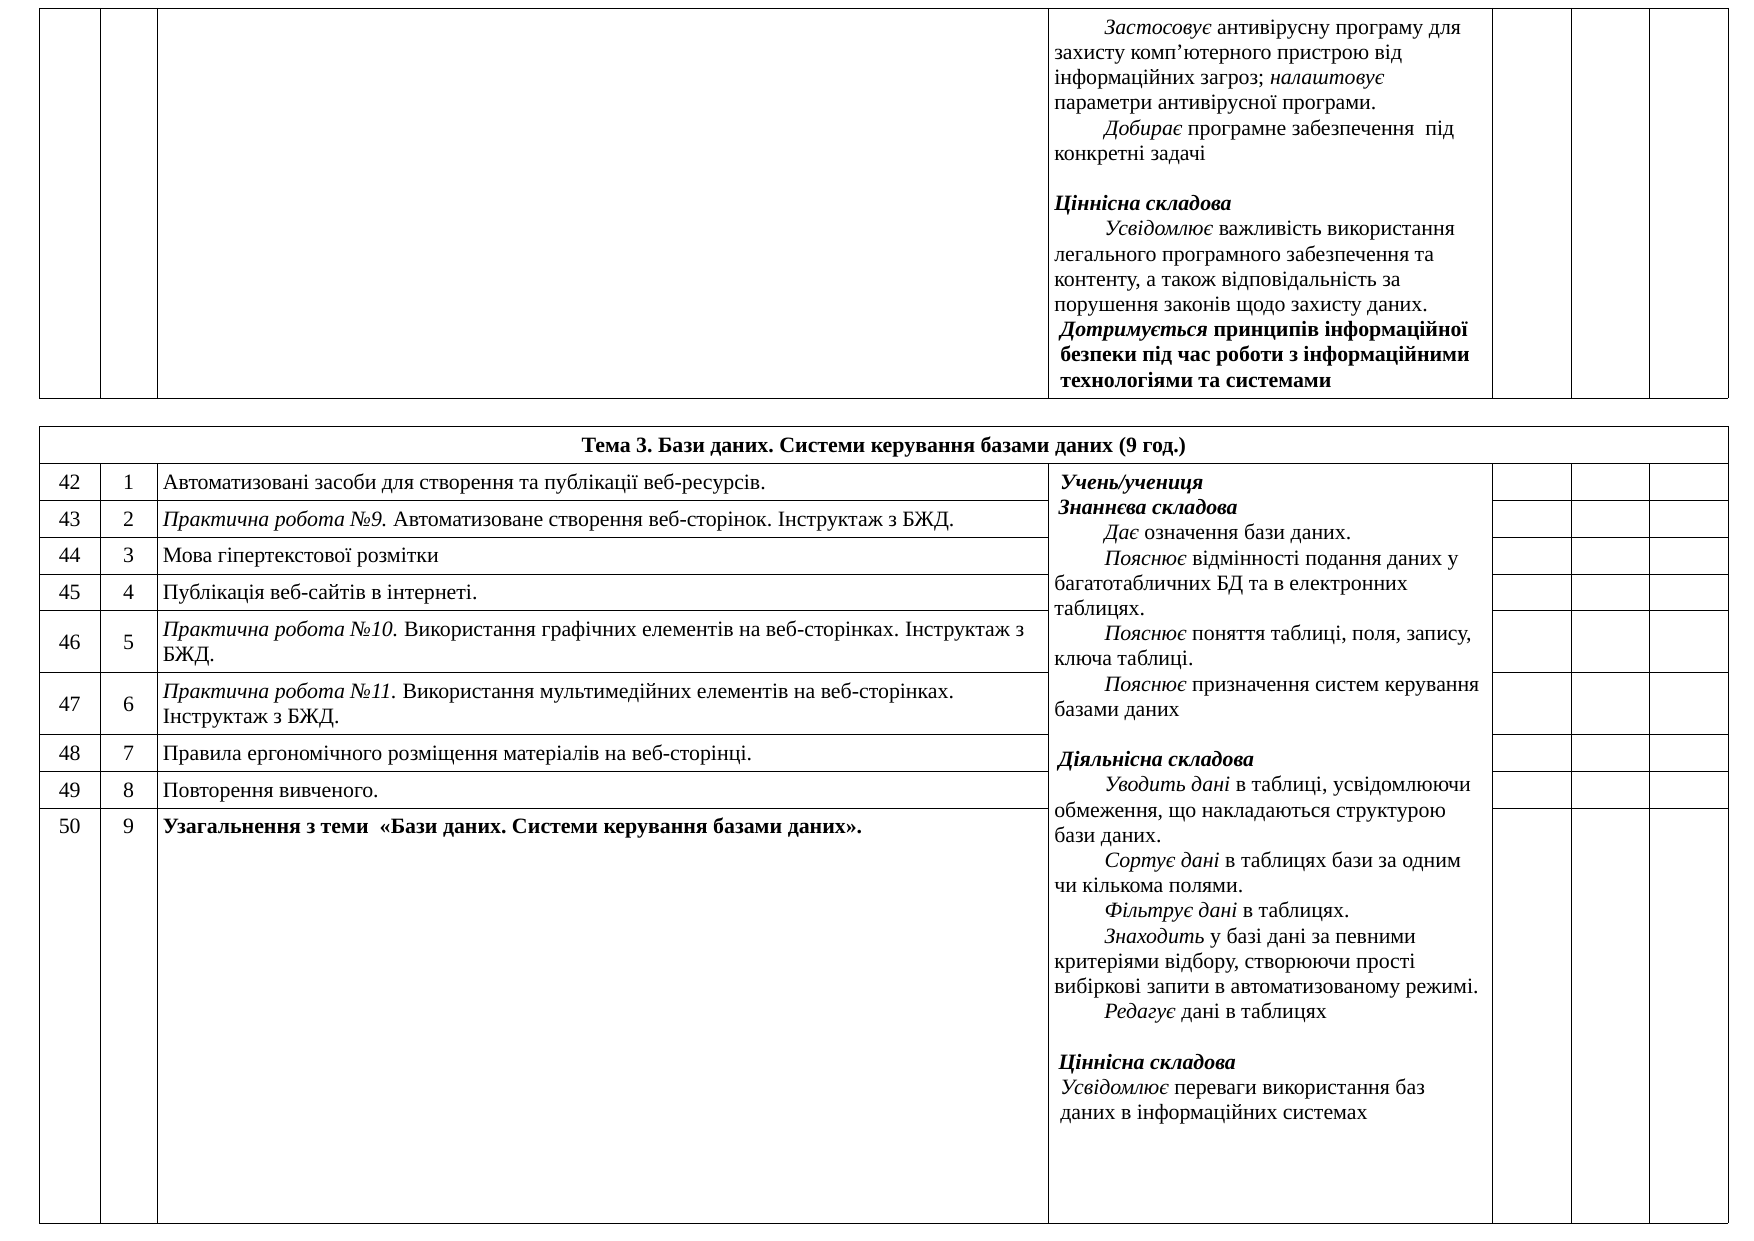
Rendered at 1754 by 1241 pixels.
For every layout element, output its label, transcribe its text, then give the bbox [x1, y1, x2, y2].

table_cell [1572, 501, 1649, 537]
table_cell [1493, 735, 1571, 771]
table_cell Мова гіпертекстової розмітки [158, 538, 1048, 573]
table_cell Правила ергономічного розміщення матеріалів на веб-сторінці. [158, 735, 1048, 771]
table_cell 43 [40, 501, 100, 537]
table_cell [1493, 575, 1571, 610]
table_cell [1650, 611, 1728, 672]
table_cell [1493, 809, 1571, 1223]
table_cell 45 [40, 575, 100, 610]
table_cell [1572, 464, 1649, 500]
table_cell 9 [101, 809, 157, 1223]
table_header Тема 3. Бази даних. Системи керування базами даних (9 год.) [40, 427, 1728, 463]
table_cell Повторення вивченого. [158, 772, 1048, 808]
table_cell [1650, 501, 1728, 537]
table_cell [1650, 538, 1728, 573]
table_cell [1650, 9, 1728, 397]
table_cell [1493, 772, 1571, 808]
table_cell [1650, 575, 1728, 610]
table_cell [101, 9, 157, 397]
table_cell 49 [40, 772, 100, 808]
table_cell Практична робота №11. Використання мультимедійних елементів на веб-сторінках. Інструктаж з БЖД. [158, 673, 1048, 734]
table_cell Узагальнення з теми «Бази даних. Системи керування базами даних». [158, 809, 1048, 1223]
table_cell [1572, 772, 1649, 808]
table_cell [1493, 464, 1571, 500]
table_cell [1572, 611, 1649, 672]
table_cell [1650, 772, 1728, 808]
table_cell 46 [40, 611, 100, 672]
table_cell [158, 9, 1048, 397]
table_cell 3 [101, 538, 157, 573]
table_cell [1493, 673, 1571, 734]
table_cell [1493, 538, 1571, 573]
table_cell Автоматизовані засоби для створення та публікації веб-ресурсів. [158, 464, 1048, 500]
table_cell Учень/учениця Знаннєва складова Дає означення бази даних. Пояснює відмінності подання даних у багатотабличних БД та в електронних таблицях. Пояснює поняття таблиці, поля, запису, ключа таблиці. Пояснює призначення систем керування базами даних Діяльнісна складова Уводить дані в таблиці, усвідомлюючи обмеження, що накладаються структурою бази даних. Сортує дані в таблицях бази за одним чи кількома полями. Фільтрує дані в таблицях. Знаходить у базі дані за певними критеріями відбору, створюючи прості вибіркові запити в автоматизованому режимі. Редагує дані в таблицях Ціннісна складова Усвідомлює переваги використання баз даних в інформаційних системах [1049, 464, 1492, 1223]
table_cell [1572, 538, 1649, 573]
table_cell 2 [101, 501, 157, 537]
table_cell 4 [101, 575, 157, 610]
table_cell Практична робота №10. Використання графічних елементів на веб-сторінках. Інструктаж з БЖД. [158, 611, 1048, 672]
table_cell 44 [40, 538, 100, 573]
table_cell [1572, 673, 1649, 734]
table_cell [1572, 575, 1649, 610]
table_cell [40, 9, 100, 397]
table_cell [1650, 464, 1728, 500]
table_cell [1650, 735, 1728, 771]
table_cell 7 [101, 735, 157, 771]
table_cell [1650, 673, 1728, 734]
table_cell [1493, 9, 1571, 397]
table_cell 8 [101, 772, 157, 808]
table_cell 1 [101, 464, 157, 500]
table_cell 50 [40, 809, 100, 1223]
table_cell 6 [101, 673, 157, 734]
table_cell [1493, 611, 1571, 672]
table_cell [1493, 501, 1571, 537]
table_cell [1650, 809, 1728, 1223]
table_cell [1572, 735, 1649, 771]
table_cell [1572, 9, 1649, 397]
table_cell Практична робота №9. Автоматизоване створення веб-сторінок. Інструктаж з БЖД. [158, 501, 1048, 537]
table_cell Публікація веб-сайтів в інтернеті. [158, 575, 1048, 610]
table_cell Застосовує антивірусну програму для захисту комп’ютерного пристрою від інформаційних загроз; налаштовує параметри антивірусної програми. Добирає програмне забезпечення під конкретні задачі Ціннісна складова Усвідомлює важливість використання легального програмного забезпечення та контенту, а також відповідальність за порушення законів щодо захисту даних. Дотримується принципів інформаційної безпеки під час роботи з інформаційними технологіями та системами [1049, 9, 1492, 397]
table_cell 47 [40, 673, 100, 734]
table_cell 5 [101, 611, 157, 672]
table_cell [1572, 809, 1649, 1223]
table_cell 48 [40, 735, 100, 771]
table_cell 42 [40, 464, 100, 500]
